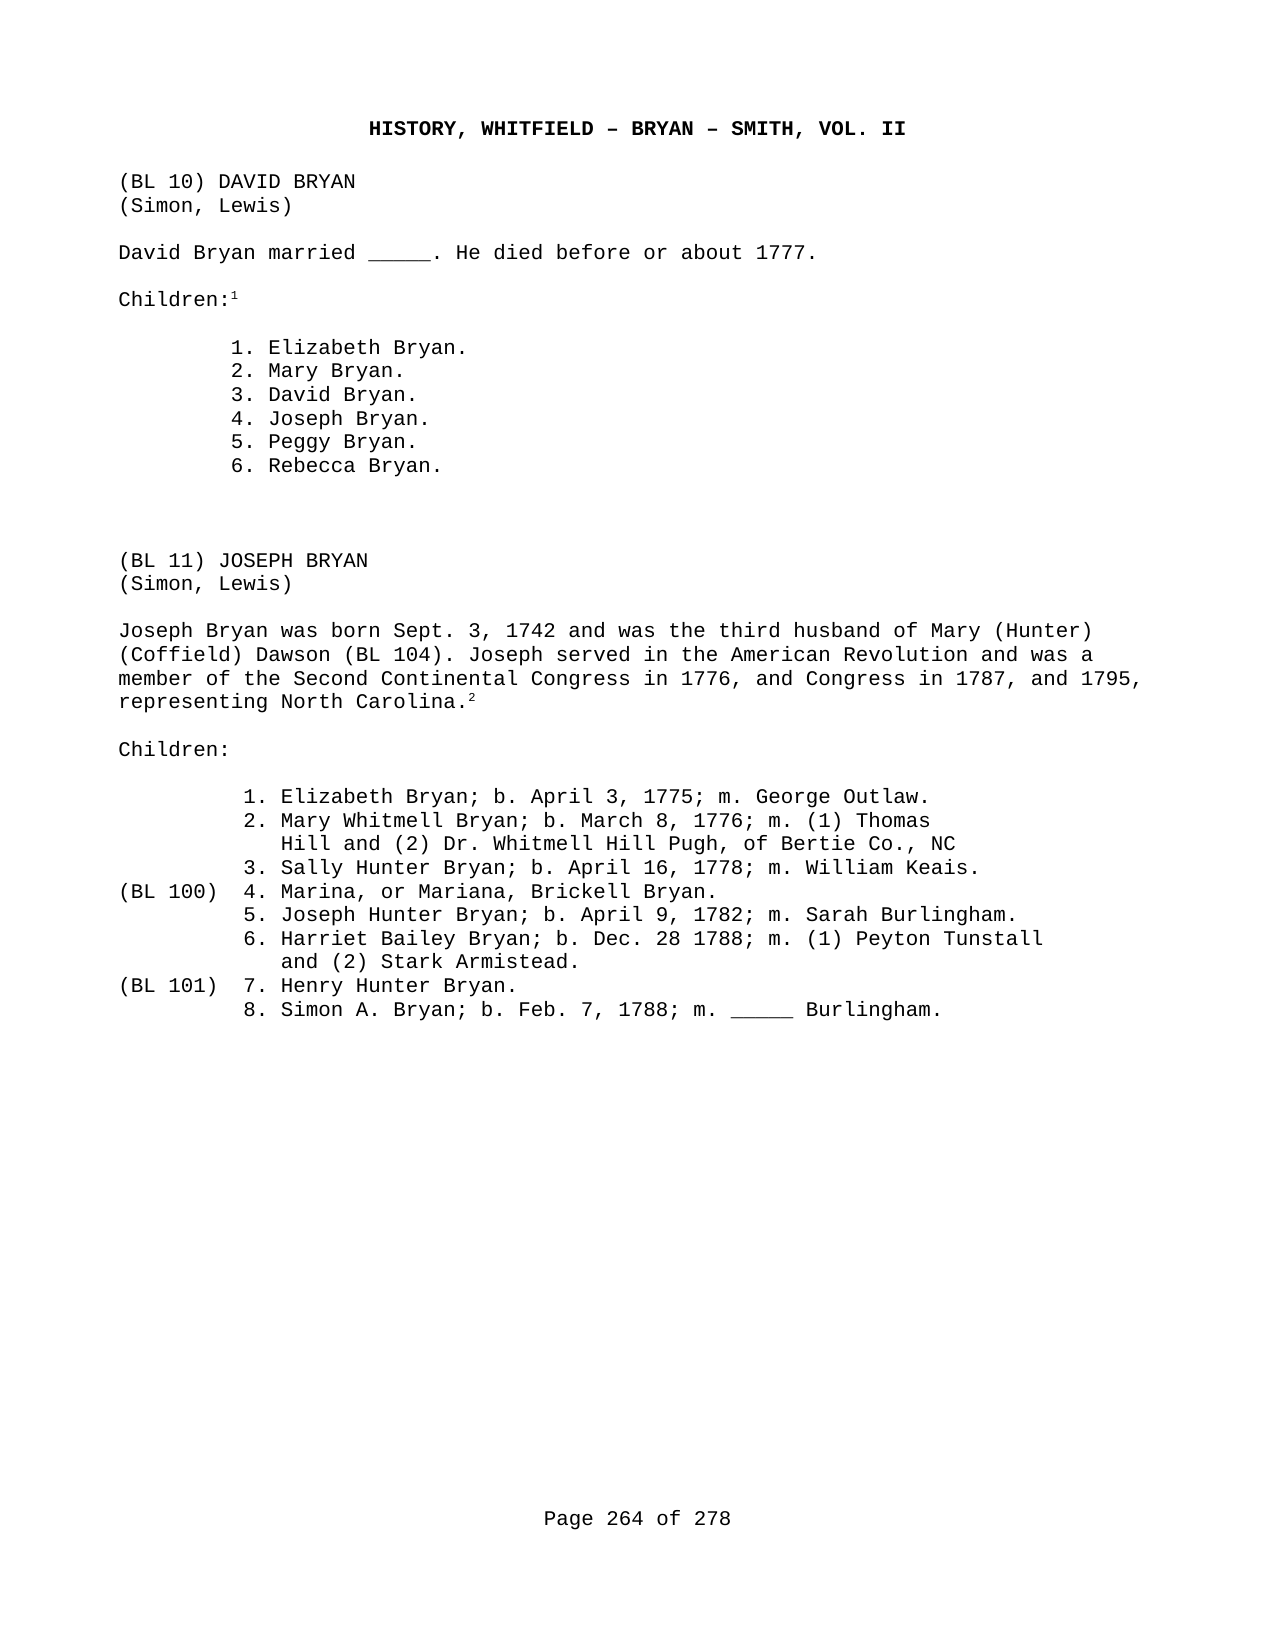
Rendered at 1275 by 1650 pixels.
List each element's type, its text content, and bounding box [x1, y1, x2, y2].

text Hill and (2) Dr. Whitmell Hill Pugh, of Bertie Co., NC [118, 833, 1157, 857]
text 3. Sally Hunter Bryan; b. April 16, 1778; m. William Keais. [118, 857, 1157, 881]
text 6. Rebecca Bryan. [118, 455, 1157, 479]
text (BL 101) 7. Henry Hunter Bryan. [118, 975, 1157, 999]
text Joseph Bryan was born Sept. 3, 1742 and was the third husband of Mary (Hunter) (Coffield) Dawson (BL 104). Joseph served in the American Revolution and was a member of the Second Continental Congress in 1776, and Congress in 1787, and 1795, representing North Carolina.2 [118, 621, 1157, 715]
text (BL 10) DAVID BRYAN [118, 171, 1157, 195]
text Children: [118, 739, 1157, 762]
text 5. Peggy Bryan. [118, 431, 1157, 455]
text 1. Elizabeth Bryan; b. April 3, 1775; m. George Outlaw. [118, 786, 1157, 810]
text 6. Harriet Bailey Bryan; b. Dec. 28 1788; m. (1) Peyton Tunstall [118, 928, 1157, 952]
text 2. Mary Bryan. [118, 360, 1157, 384]
text (BL 100) 4. Marina, or Mariana, Brickell Bryan. [118, 881, 1157, 904]
text 3. David Bryan. [118, 384, 1157, 408]
text (BL 11) JOSEPH BRYAN [118, 549, 1157, 573]
text 5. Joseph Hunter Bryan; b. April 9, 1782; m. Sarah Burlingham. [118, 904, 1157, 928]
text 8. Simon A. Bryan; b. Feb. 7, 1788; m. _____ Burlingham. [118, 999, 1157, 1022]
text 4. Joseph Bryan. [118, 408, 1157, 431]
text (Simon, Lewis) [118, 573, 1157, 597]
text Children:1 [118, 289, 1157, 313]
text 2. Mary Whitmell Bryan; b. March 8, 1776; m. (1) Thomas [118, 810, 1157, 833]
text 1. Elizabeth Bryan. [118, 337, 1157, 360]
text David Bryan married _____. He died before or about 1777. [118, 242, 1157, 266]
text (Simon, Lewis) [118, 195, 1157, 218]
text and (2) Stark Armistead. [118, 952, 1157, 975]
